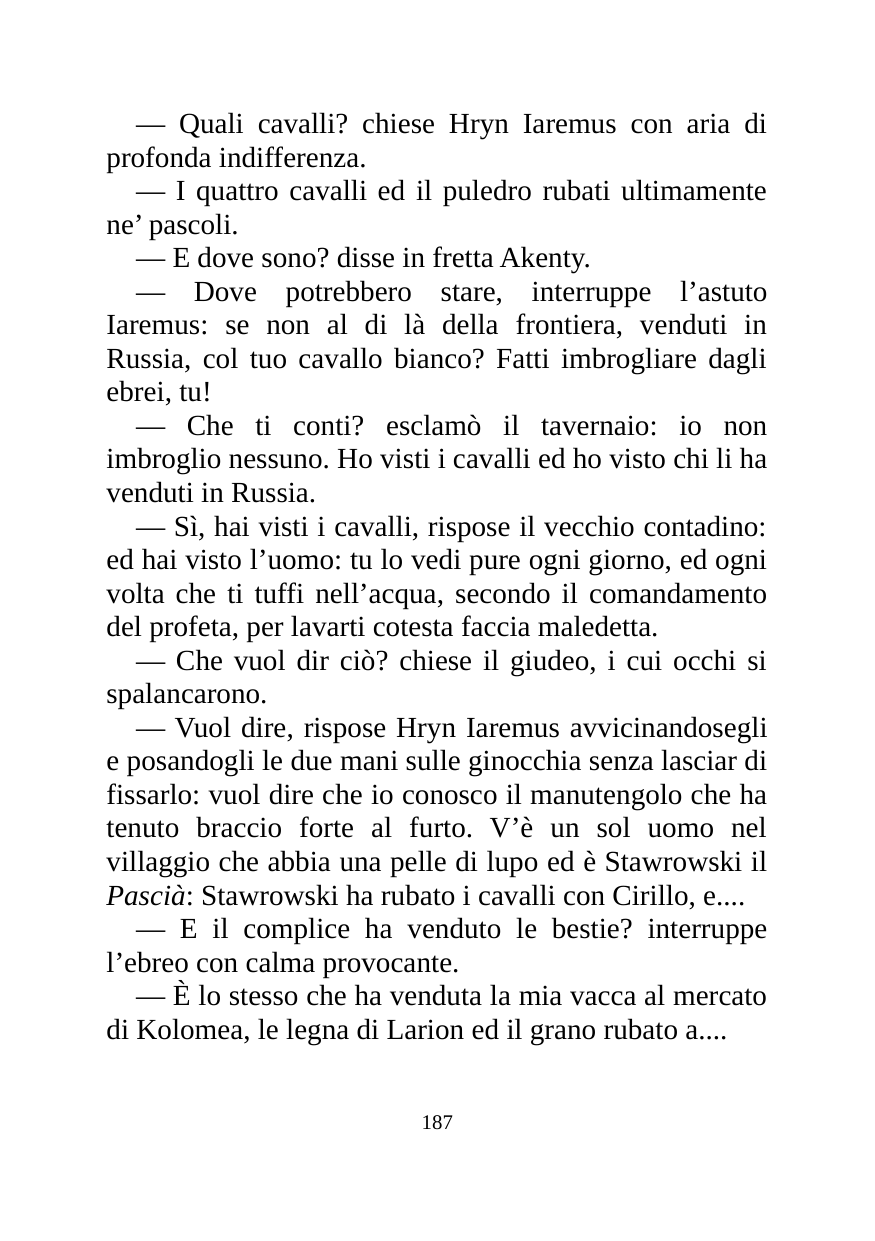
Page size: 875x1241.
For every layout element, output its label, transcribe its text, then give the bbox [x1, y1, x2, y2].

text — I quattro cavalli ed il puledro rubati ultimamente ne’ pascoli. [106, 173, 768, 240]
text — Vuol dire, rispose Hryn Iaremus avvicinandosegli e posandogli le due mani sulle ginocchia senza lasciar di fissarlo: vuol dire che io conosco il manutengolo che ha tenuto braccio forte al furto. V’è un sol uomo nel villaggio che abbia una pelle di lupo ed è Stawrowski il Pascià: Stawrowski ha rubato i cavalli con Cirillo, e.... [106, 710, 768, 911]
text — Che ti conti? esclamò il tavernaio: io non imbroglio nessuno. Ho visti i cavalli ed ho visto chi li ha venduti in Russia. [106, 408, 768, 509]
text — Quali cavalli? chiese Hryn Iaremus con aria di profonda indifferenza. [106, 106, 768, 173]
text — E il complice ha venduto le bestie? interruppe l’ebreo con calma provocante. [106, 911, 768, 978]
text — Dove potrebbero stare, interruppe l’astuto Iaremus: se non al di là della frontiera, venduti in Russia, col tuo cavallo bianco? Fatti imbrogliare dagli ebrei, tu! [106, 274, 768, 408]
text — E dove sono? disse in fretta Akenty. [106, 240, 768, 274]
text — Che vuol dir ciò? chiese il giudeo, i cui occhi si spalancarono. [106, 643, 768, 710]
text — È lo stesso che ha venduta la mia vacca al mercato di Kolomea, le legna di Larion ed il grano rubato a.... [106, 978, 768, 1045]
text — Sì, hai visti i cavalli, rispose il vecchio contadino: ed hai visto l’uomo: tu lo vedi pure ogni giorno, ed ogni volta che ti tuffi nell’acqua, secondo il comandamento del profeta, per lavarti cotesta faccia maledetta. [106, 509, 768, 643]
